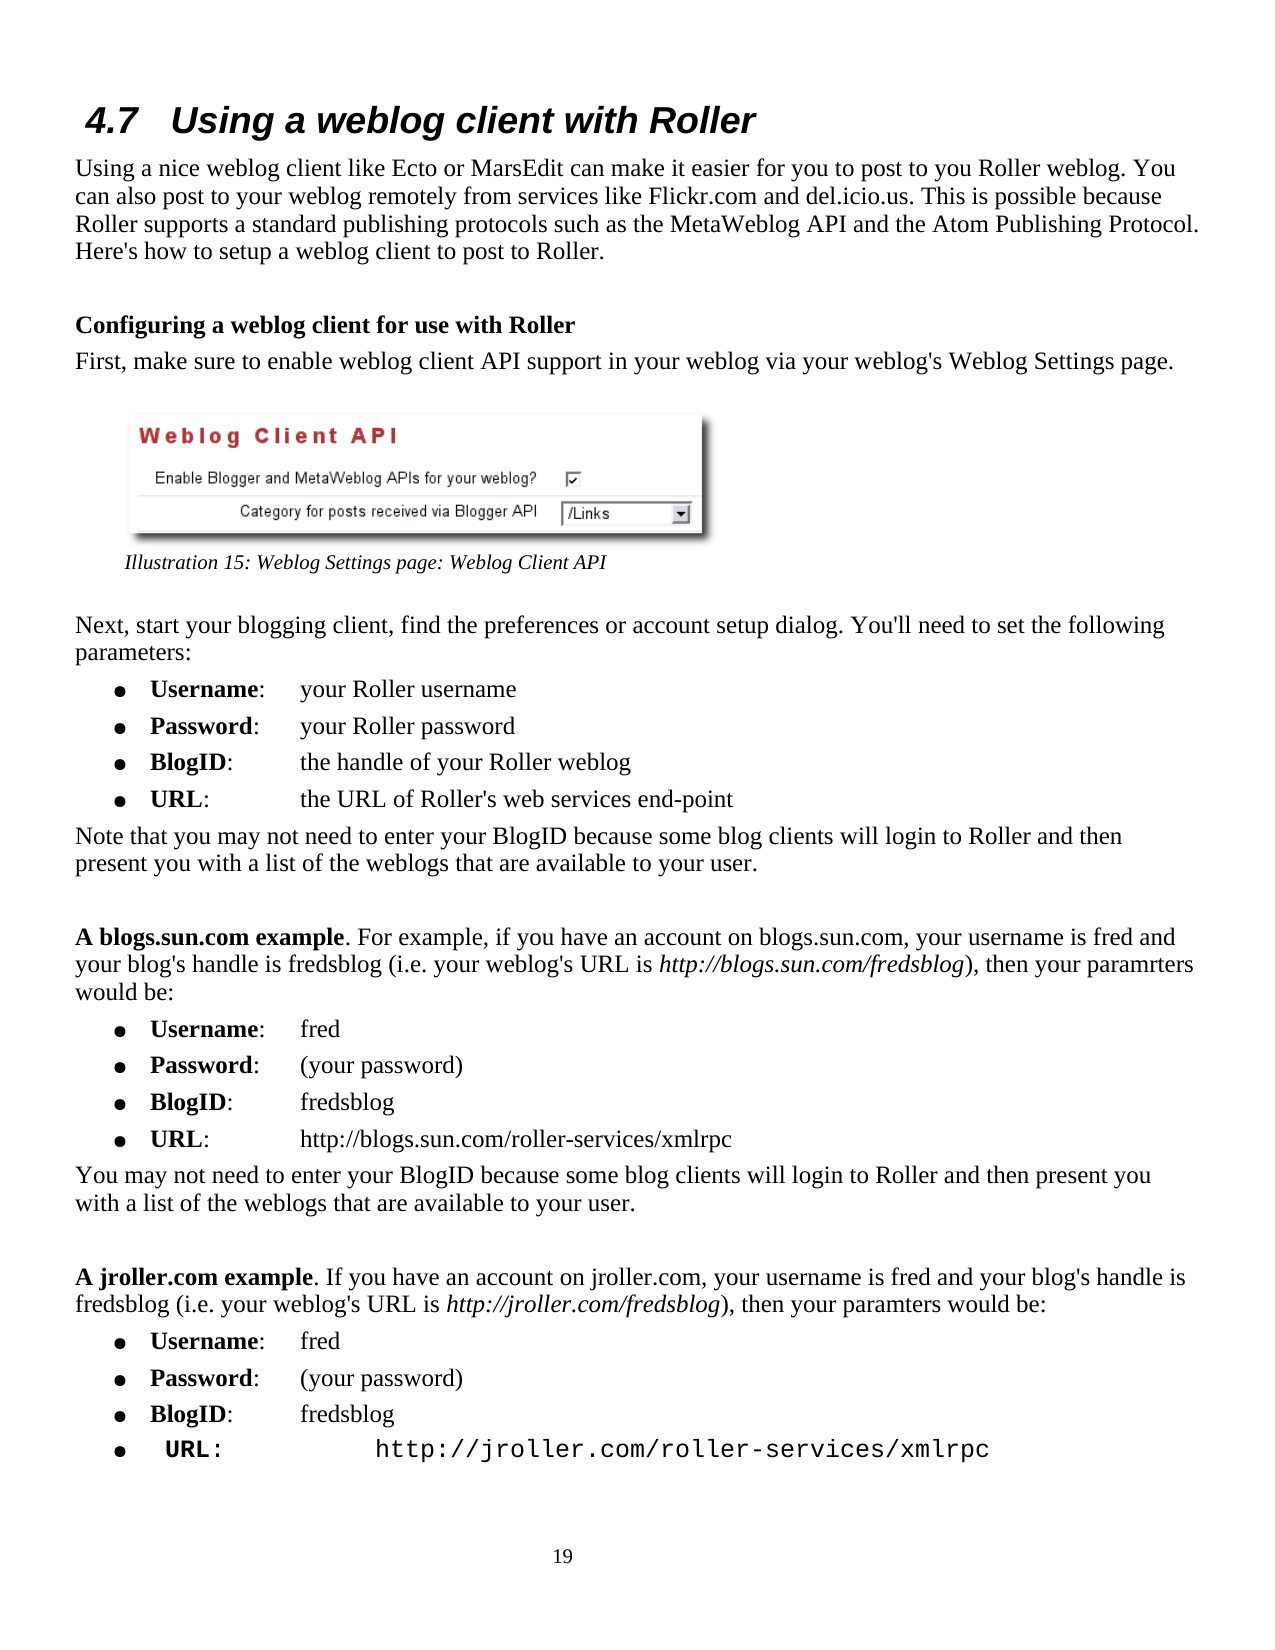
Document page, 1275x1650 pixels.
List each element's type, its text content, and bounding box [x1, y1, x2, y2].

text Illustration 15: Weblog Settings page: Weblog Client API [124, 551, 719, 574]
list URL: http://blogs.sun.com/roller-services/xmlrpc [112, 1125, 1200, 1153]
list BlogID: fredsblog [112, 1400, 1200, 1428]
list Password: (your password) [112, 1364, 1200, 1391]
text You may not need to enter your BlogID because some blog clients will login to Roller and then present you with a list of the weblogs that are available to your user. [75, 1162, 1200, 1217]
list URL: the URL of Roller's web services end-point [112, 785, 1200, 813]
text A jroller.com example. If you have an account on jroller.com, your username is fred and your blog's handle is fredsblog (i.e. your weblog's URL is http://jroller.com/fredsblog), then your paramters would be: [75, 1263, 1200, 1318]
list Password: your Roller password [112, 712, 1200, 739]
text A blogs.sun.com example. For example, if you have an account on blogs.sun.com, your username is fred and your blog's handle is fredsblog (i.e. your weblog's URL is http://blogs.sun.com/fredsblog), then your paramrters would be: [75, 923, 1200, 1006]
list Username: fred [112, 1327, 1200, 1355]
list Username: your Roller username [112, 675, 1200, 703]
list BlogID: fredsblog [112, 1088, 1200, 1116]
list Username: fred [112, 1015, 1200, 1043]
subtitle Using a weblog client with Roller [75, 100, 1200, 142]
text Using a nice weblog client like Ecto or MarsEdit can make it easier for you to post to you Roller weblog. You can also post to your weblog remotely from services like Flickr.com and del.icio.us. This is possible because Roller supports a standard publishing protocols such as the MetaWeblog API and the Atom Publishing Protocol. Here's how to setup a weblog client to post to Roller. [75, 154, 1200, 265]
list URL: http://jroller.com/roller-services/xmlrpc [112, 1437, 1200, 1465]
text Next, start your blogging client, find the preferences or account setup dialog. You'll need to set the following parameters: [75, 611, 1200, 666]
list Password: (your password) [112, 1052, 1200, 1079]
picture [124, 409, 720, 551]
text Configuring a weblog client for use with Roller [75, 311, 1200, 338]
list BlogID: the handle of your Roller weblog [112, 748, 1200, 776]
text First, make sure to enable weblog client API support in your weblog via your weblog's Weblog Settings page. [75, 347, 1200, 375]
text Note that you may not need to enter your BlogID because some blog clients will login to Roller and then present you with a list of the weblogs that are available to your user. [75, 822, 1200, 877]
